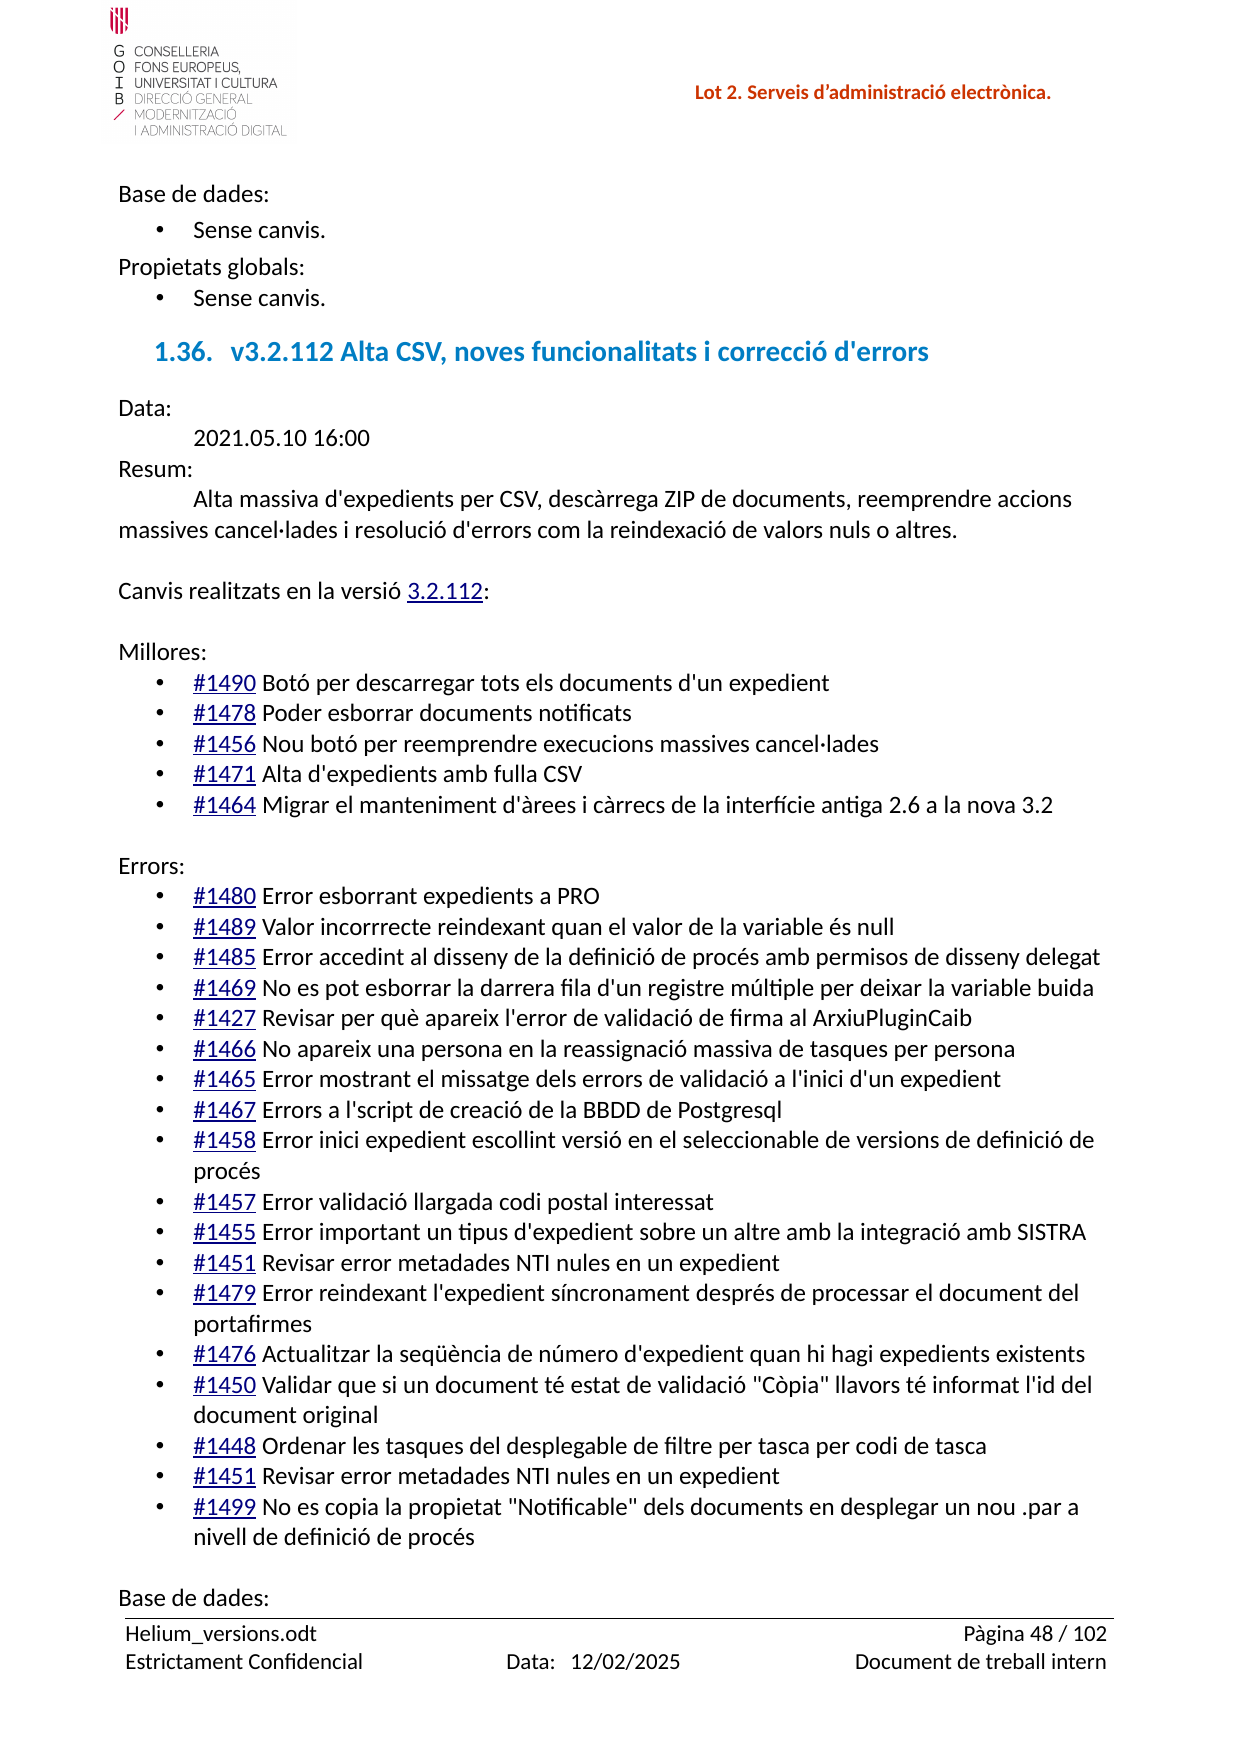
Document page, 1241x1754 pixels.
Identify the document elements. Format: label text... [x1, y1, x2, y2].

list #1490 Botó per descarregar tots els documents d'un expedient [156, 667, 1122, 697]
text 2021.05.10 16:00 [118, 423, 1122, 453]
list #1465 Error mostrant el missatge dels errors de validació a l'inici d'un expedient [156, 1063, 1122, 1094]
picture [100, 0, 297, 144]
text Canvis realitzats en la versió 3.2.112: [118, 575, 1122, 606]
list #1455 Error important un tipus d'expedient sobre un altre amb la integració amb SISTRA [156, 1216, 1122, 1247]
text Propietats globals: [118, 251, 1122, 282]
list #1485 Error accedint al disseny de la definició de procés amb permisos de disseny delegat [156, 941, 1122, 972]
list #1456 Nou botó per reemprendre execucions massives cancel·lades [156, 728, 1122, 758]
text Millores: [118, 636, 1122, 667]
text Errors: [118, 850, 1122, 880]
text Base de dades: [118, 178, 1122, 209]
list #1480 Error esborrant expedients a PRO [156, 880, 1122, 911]
text Base de dades: [118, 1582, 1122, 1613]
list #1451 Revisar error metadades NTI nules en un expedient [156, 1460, 1122, 1491]
list #1466 No apareix una persona en la reassignació massiva de tasques per persona [156, 1033, 1122, 1063]
list #1448 Ordenar les tasques del desplegable de filtre per tasca per codi de tasca [156, 1430, 1122, 1460]
subtitle v3.2.112 Alta CSV, noves funcionalitats i correcció d'errors [153, 333, 1122, 368]
text Alta massiva d'expedients per CSV, descàrrega ZIP de documents, reemprendre accions massives cancel·lades i resolució d'errors com la reindexació de valors nuls o altres. [118, 484, 1122, 545]
list #1479 Error reindexant l'expedient síncronament després de processar el document del portafirmes [156, 1277, 1122, 1338]
list #1476 Actualitzar la seqüència de número d'expedient quan hi hagi expedients existents [156, 1338, 1122, 1369]
text Resum: [118, 453, 1122, 484]
list #1467 Errors a l'script de creació de la BBDD de Postgresql [156, 1094, 1122, 1124]
list #1450 Validar que si un document té estat de validació "Còpia" llavors té informat l'id del document original [156, 1369, 1122, 1430]
list Sense canvis. [156, 282, 1122, 312]
list #1457 Error validació llargada codi postal interessat [156, 1186, 1122, 1216]
list #1499 No es copia la propietat "Notificable" dels documents en desplegar un nou .par a nivell de definició de procés [156, 1491, 1122, 1552]
list #1451 Revisar error metadades NTI nules en un expedient [156, 1247, 1122, 1277]
list #1489 Valor incorrrecte reindexant quan el valor de la variable és null [156, 911, 1122, 941]
text Data: [118, 392, 1122, 423]
list #1478 Poder esborrar documents notificats [156, 697, 1122, 728]
list #1471 Alta d'expedients amb fulla CSV [156, 758, 1122, 789]
list #1427 Revisar per què apareix l'error de validació de firma al ArxiuPluginCaib [156, 1002, 1122, 1033]
list #1469 No es pot esborrar la darrera fila d'un registre múltiple per deixar la variable buida [156, 972, 1122, 1002]
list Sense canvis. [156, 215, 1122, 245]
list #1458 Error inici expedient escollint versió en el seleccionable de versions de definició de procés [156, 1124, 1122, 1186]
list #1464 Migrar el manteniment d'àrees i càrrecs de la interfície antiga 2.6 a la nova 3.2 [156, 789, 1122, 819]
